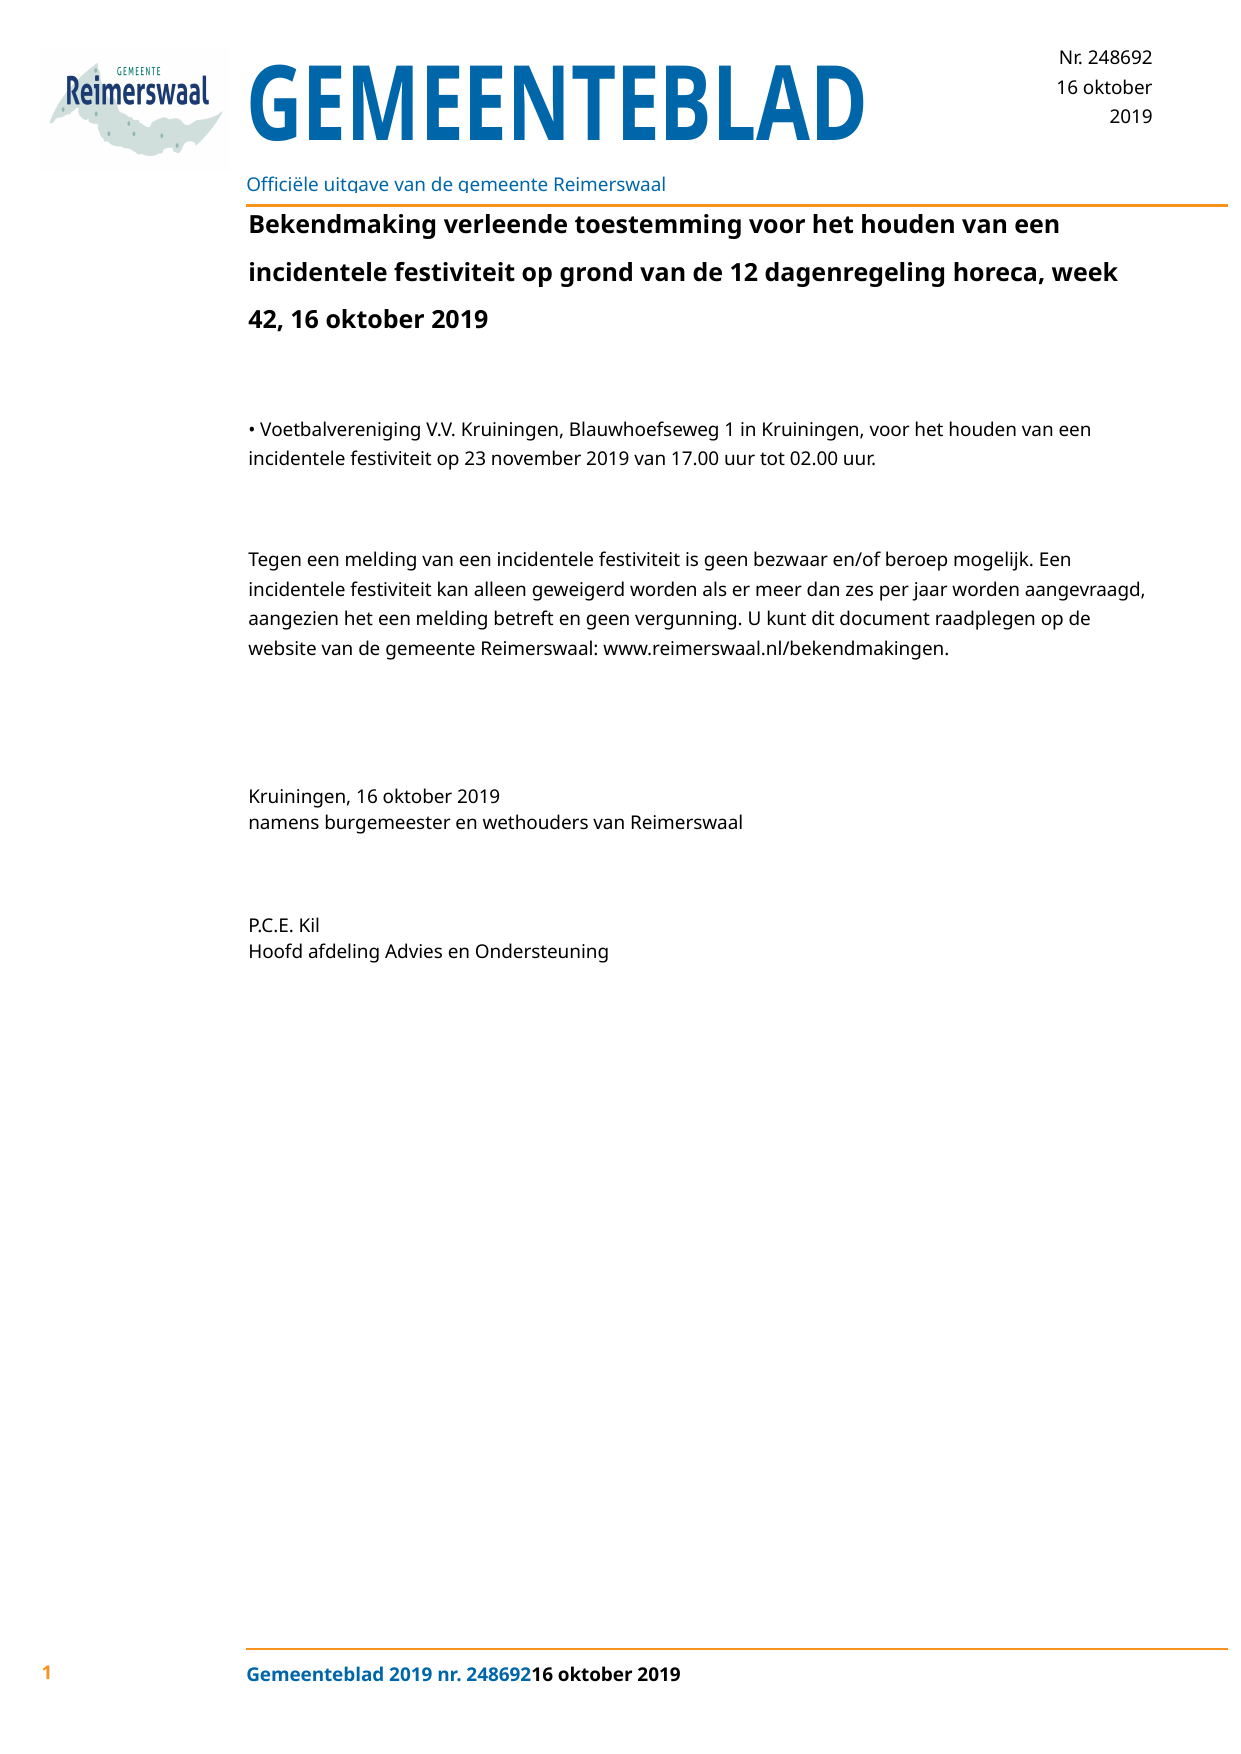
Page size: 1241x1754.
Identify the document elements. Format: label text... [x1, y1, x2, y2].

text Hoofd afdeling Advies en Ondersteuning [248, 938, 1152, 964]
text Kruiningen, 16 oktober 2019 [248, 784, 1152, 809]
text • Voetbalvereniging V.V. Kruiningen, Blauwhoefseweg 1 in Kruiningen, voor het houden van een incidentele festiviteit op 23 november 2019 van 17.00 uur tot 02.00 uur. [248, 416, 1152, 471]
text P.C.E. Kil [248, 912, 1152, 938]
picture [41, 47, 231, 172]
text Bekendmaking verleende toestemming voor het houden van een incidentele festiviteit op grond van de 12 dagenregeling horeca, week 42, 16 oktober 2019 [248, 207, 1152, 336]
text namens burgemeester en wethouders van Reimerswaal [248, 809, 1152, 835]
text Tegen een melding van een incidentele festiviteit is geen bezwaar en/of beroep mogelijk. Een incidentele festiviteit kan alleen geweigerd worden als er meer dan zes per jaar worden aangevraagd, aangezien het een melding betreft en geen vergunning. U kunt dit document raadplegen op de website van de gemeente Reimerswaal: www.reimerswaal.nl/bekendmakingen. [248, 546, 1152, 661]
